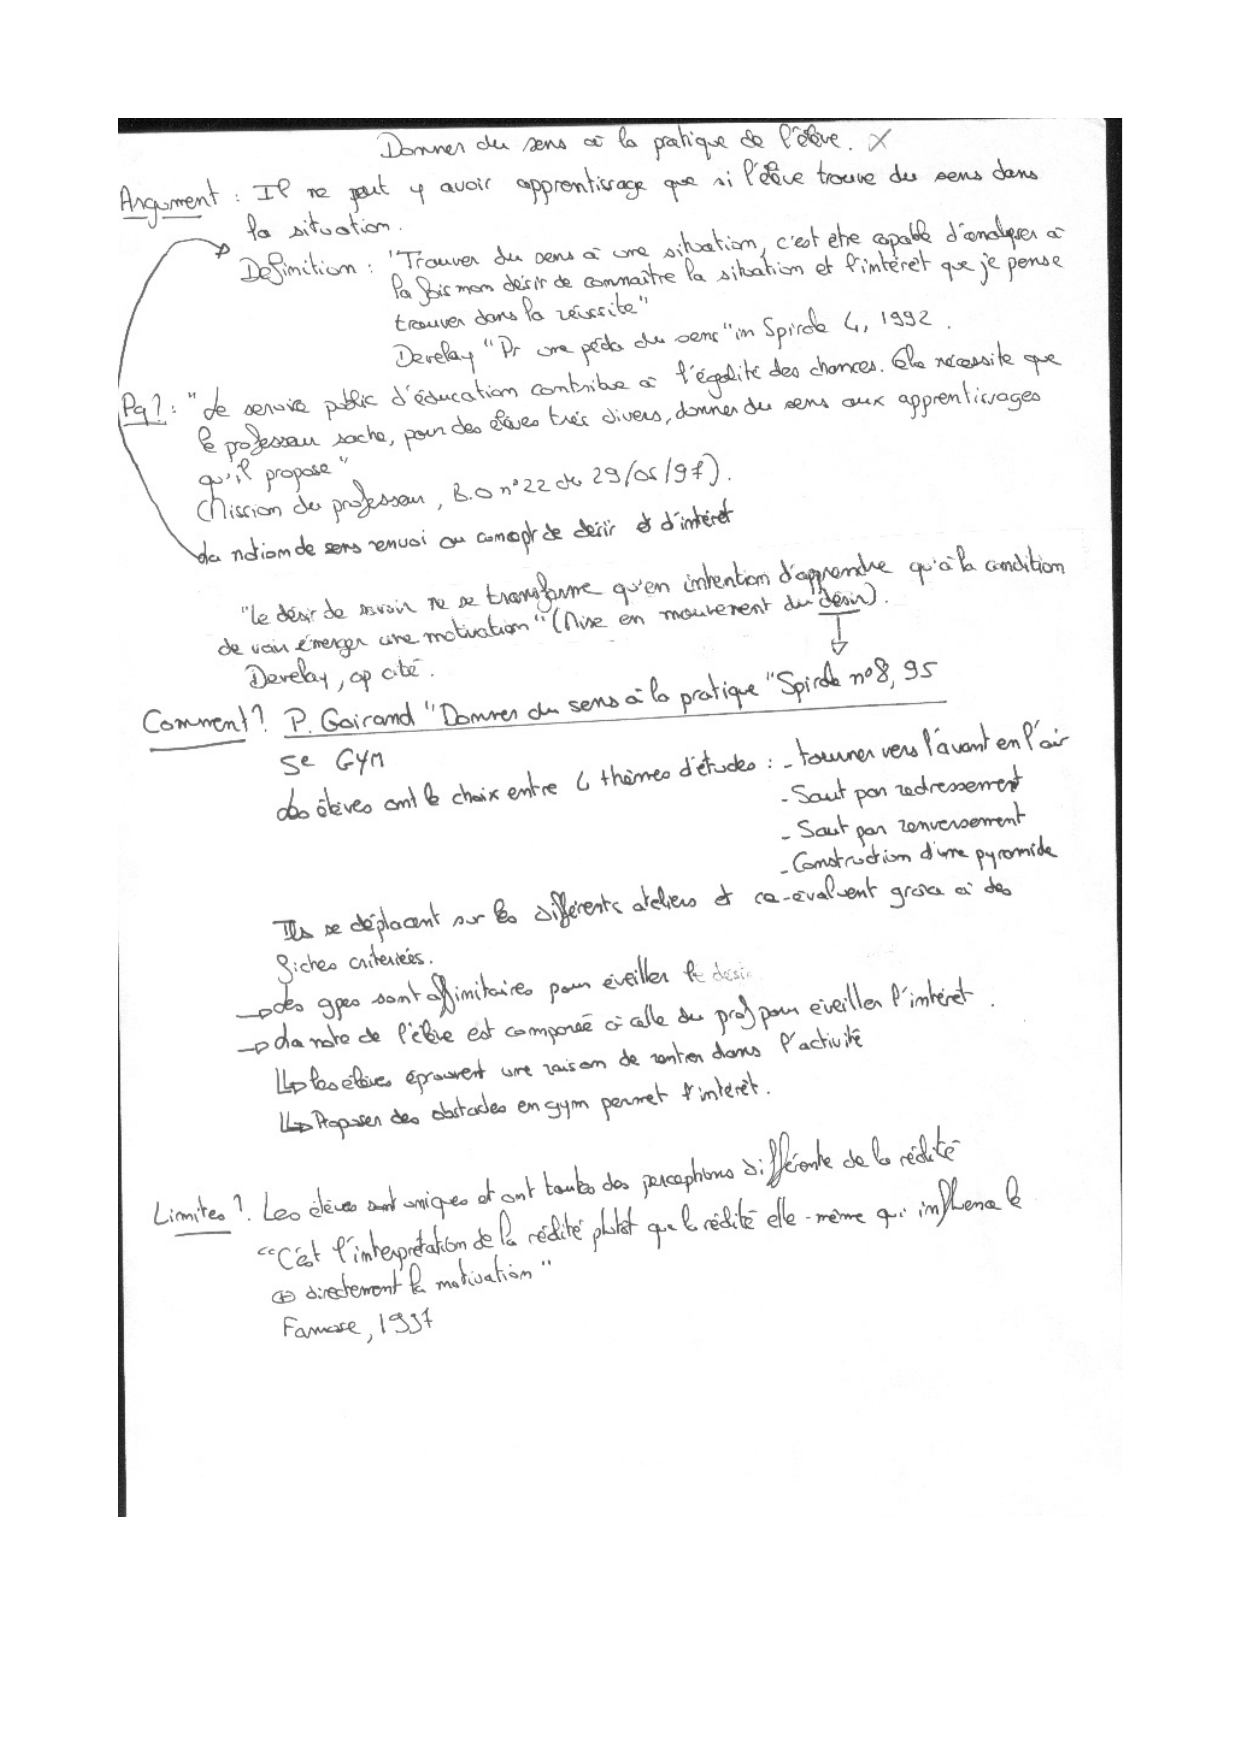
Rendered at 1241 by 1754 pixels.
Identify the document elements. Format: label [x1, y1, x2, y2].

picture [118, 118, 1123, 1517]
